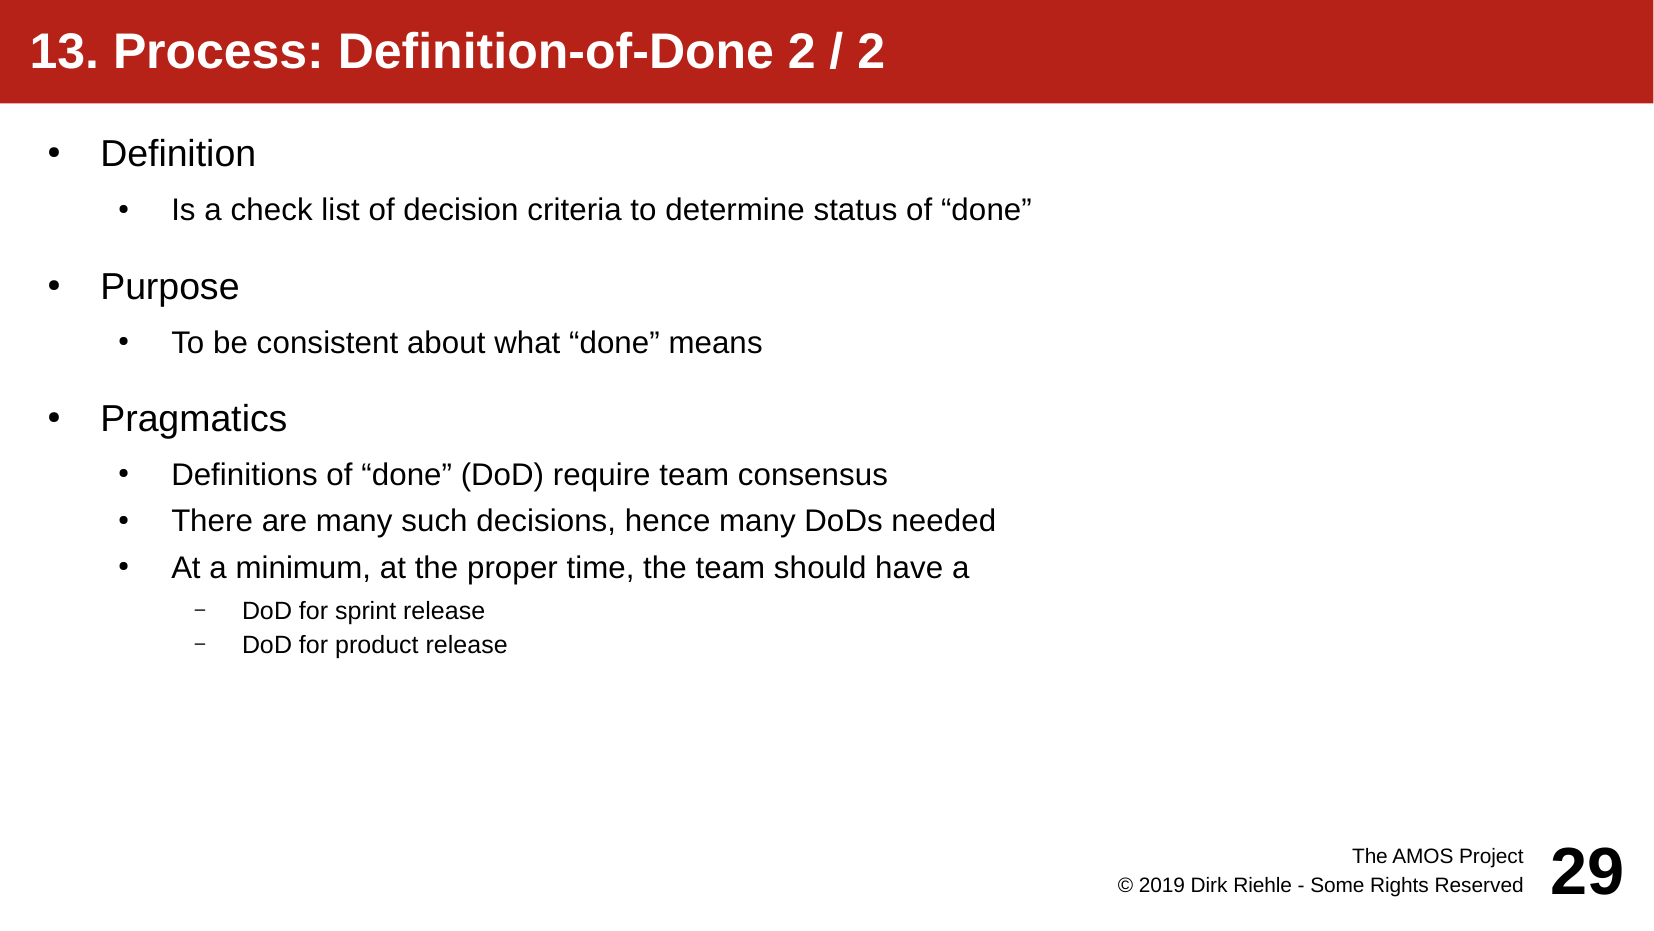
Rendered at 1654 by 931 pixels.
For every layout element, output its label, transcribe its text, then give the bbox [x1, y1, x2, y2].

list Definition Is a check list of decision criteria to determine status of “done” Purpose To be consistent about what “done” means Pragmatics Definitions of “done” (DoD) require team consensus There are many such decisions, hence many DoDs needed At a minimum, at the proper time, the team should have a DoD for sprint release DoD for product release [29, 132, 1625, 798]
title 13. Process: Definition-of-Done 2 / 2 [0, 0, 1654, 104]
